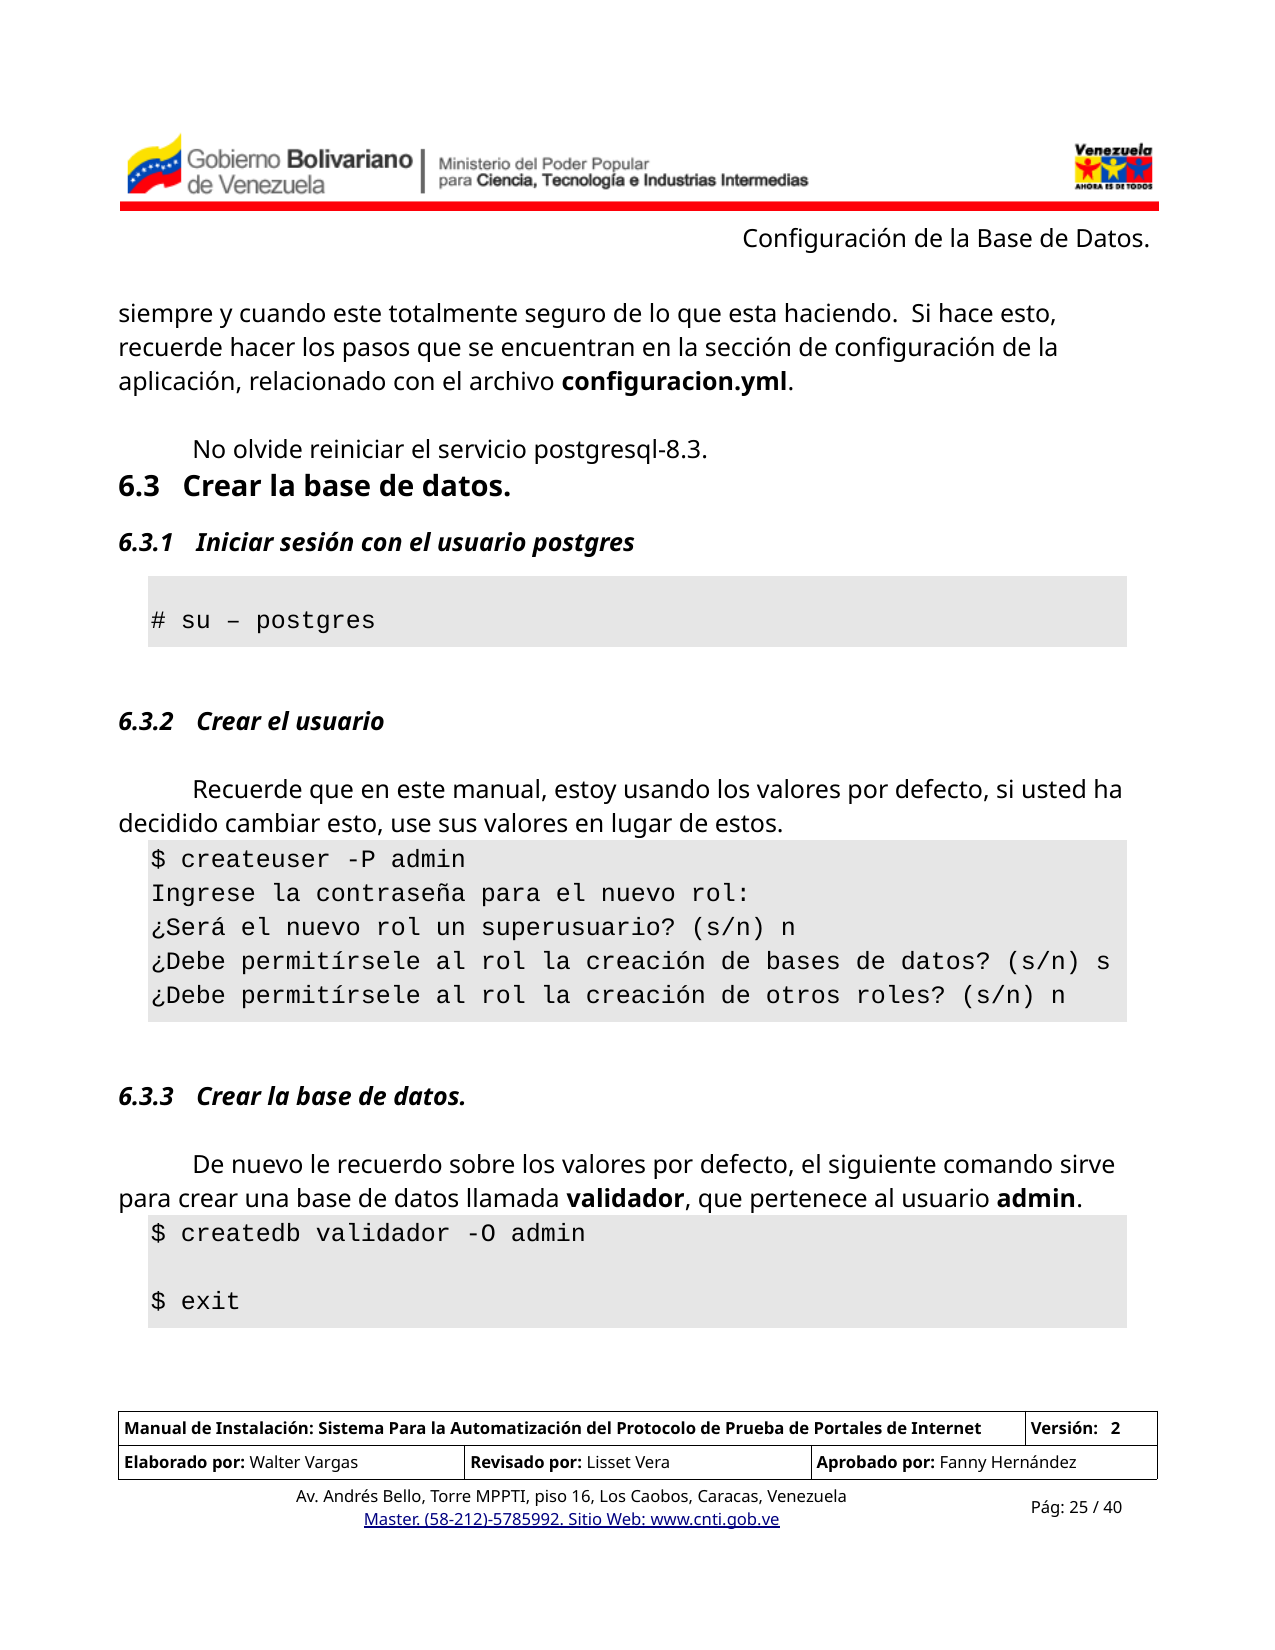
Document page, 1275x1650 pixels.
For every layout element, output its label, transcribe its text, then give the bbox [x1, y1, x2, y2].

text $ createdb validador -O admin [148, 1215, 1127, 1249]
text ¿Debe permitírsele al rol la creación de bases de datos? (s/n) s [148, 943, 1127, 977]
picture [120, 125, 1159, 211]
text $ createuser -P admin [148, 840, 1127, 874]
subtitle Iniciar sesión con el usuario postgres [118, 525, 1157, 559]
text No olvide reiniciar el servicio postgresql-8.3. [118, 431, 1157, 466]
subtitle Crear la base de datos. [118, 466, 1157, 505]
text Ingrese la contraseña para el nuevo rol: [148, 874, 1127, 908]
text # su – postgres [148, 576, 1127, 639]
text Recuerde que en este manual, estoy usando los valores por defecto, si usted ha decidido cambiar esto, use sus valores en lugar de estos. [118, 755, 1157, 840]
subtitle Crear el usuario [118, 704, 1157, 738]
text siempre y cuando este totalmente seguro de lo que esta haciendo. Si hace esto, recuerde hacer los pasos que se encuentran en la sección de configuración de la aplicación, relacionado con el archivo configuracion.yml. [118, 295, 1157, 397]
text ¿Será el nuevo rol un superusuario? (s/n) n [148, 908, 1127, 943]
subtitle Crear la base de datos. [118, 1079, 1157, 1113]
text $ exit [148, 1283, 1127, 1320]
text De nuevo le recuerdo sobre los valores por defecto, el siguiente comando sirve para crear una base de datos llamada validador, que pertenece al usuario admin. [118, 1130, 1157, 1215]
text ¿Debe permitírsele al rol la creación de otros roles? (s/n) n [148, 977, 1127, 1014]
